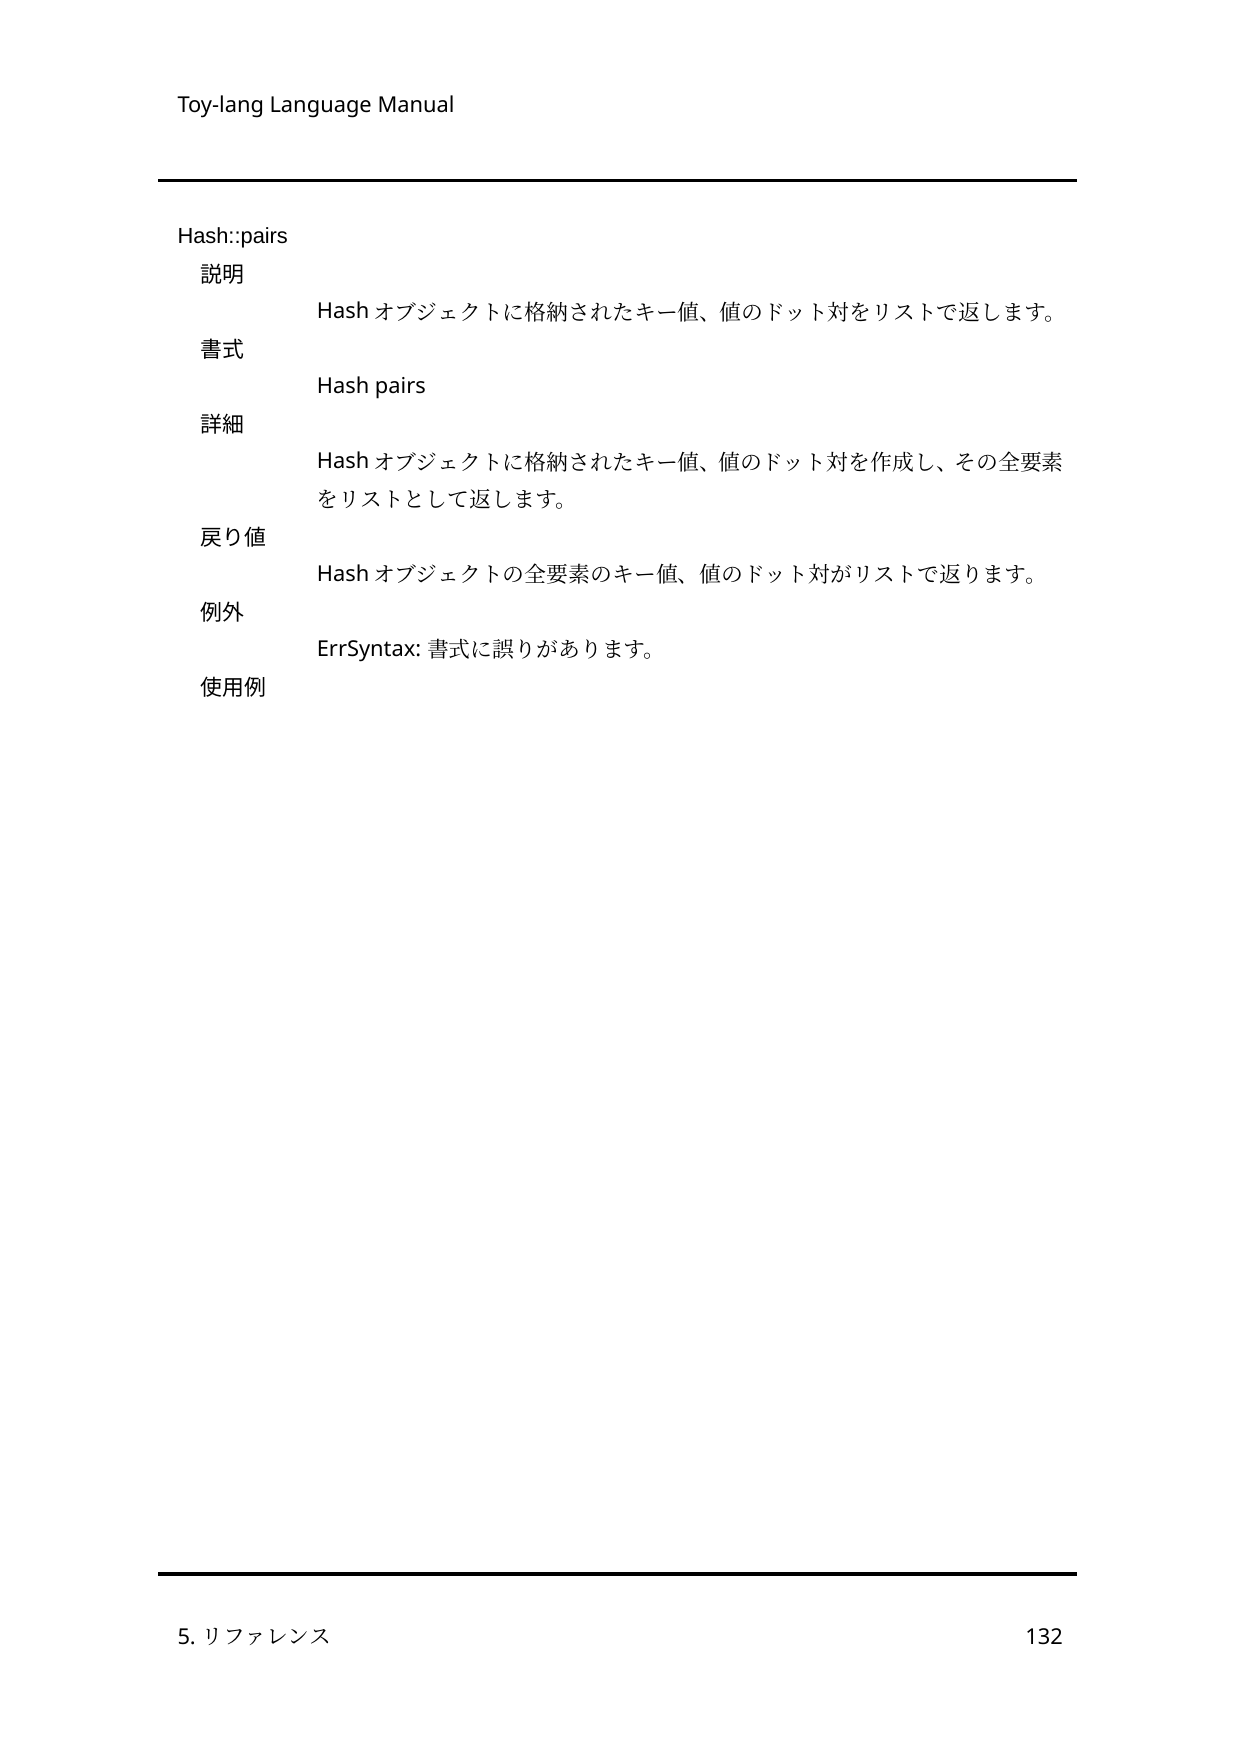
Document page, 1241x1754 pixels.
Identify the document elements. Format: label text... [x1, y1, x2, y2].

table_cell 書式 [200, 329, 317, 404]
table_cell Hashオブジェクトに格納されたキー値、値のドット対を作成し、その全要素をリストとして返します。 [317, 404, 1063, 517]
table_cell [317, 667, 1063, 742]
table_cell ErrSyntax: 書式に誤りがあります。 [317, 592, 1063, 667]
table_cell Hashオブジェクトの全要素のキー値、値のドット対がリストで返ります。 [317, 517, 1063, 592]
table_cell Hash pairs [317, 329, 1063, 404]
table_cell 戻り値 [200, 517, 317, 592]
table_cell 使用例 [200, 667, 317, 742]
table_header 説明 [200, 254, 317, 329]
table_header Hashオブジェクトに格納されたキー値、値のドット対をリストで返します。 [317, 254, 1063, 329]
table_cell 詳細 [200, 404, 317, 517]
table_cell 例外 [200, 592, 317, 667]
subtitle Hash::pairs [177, 217, 1063, 254]
